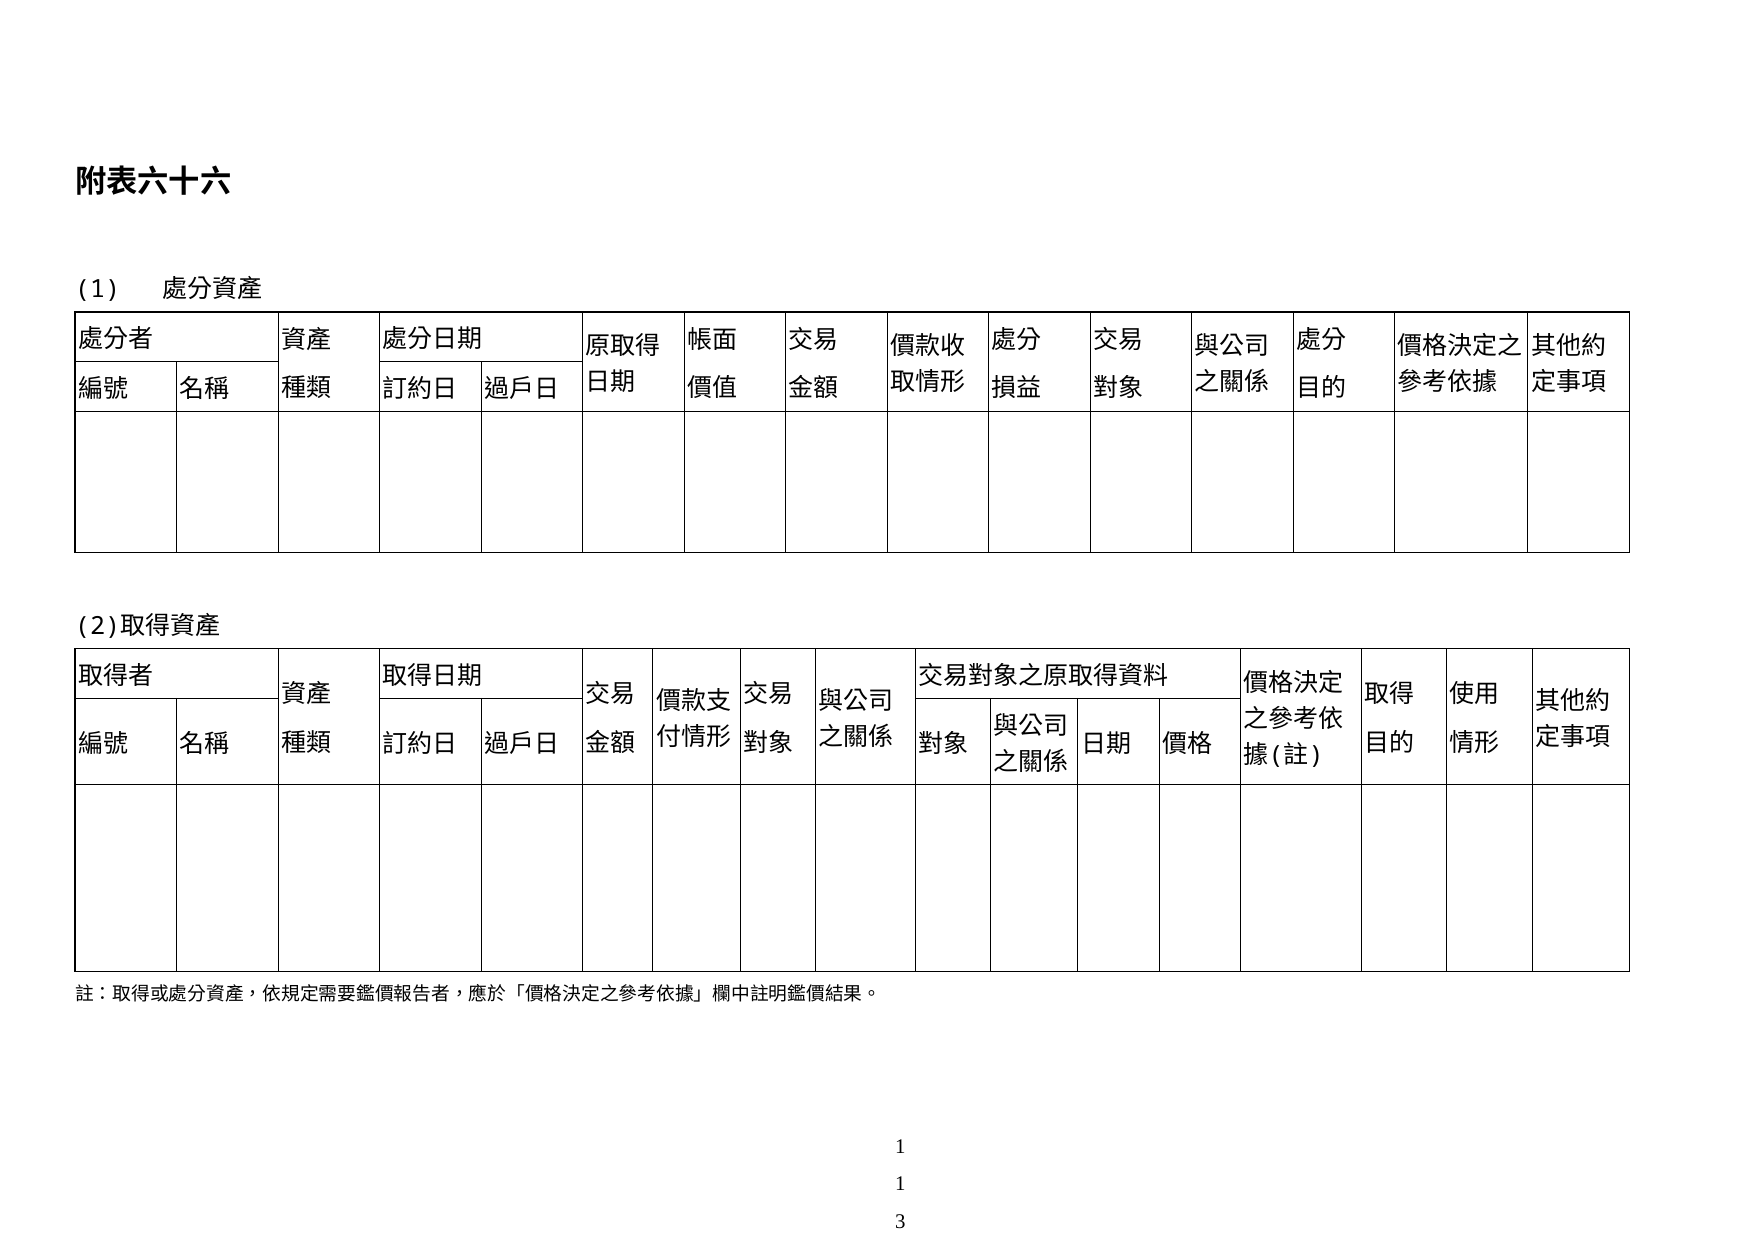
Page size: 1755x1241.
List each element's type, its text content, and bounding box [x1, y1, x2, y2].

table_header 價款支付情形 [653, 649, 740, 784]
table_header 其他約定事項 [1528, 313, 1629, 411]
table_cell [380, 412, 481, 552]
table_header 使用 情形 [1447, 649, 1532, 784]
table_header 取得日期 [380, 649, 582, 698]
table_header 價格決定之參考依據(註) [1241, 649, 1361, 784]
table_cell [1362, 785, 1446, 971]
table_header 取得 目的 [1362, 649, 1446, 784]
table_cell 編號 [76, 699, 176, 784]
table_cell [1078, 785, 1159, 971]
table_header 處分 目的 [1294, 313, 1394, 411]
table_cell [1528, 412, 1629, 552]
table_header 交易 對象 [741, 649, 815, 784]
table_header 價款收取情形 [888, 313, 988, 411]
table_header 處分 損益 [989, 313, 1090, 411]
table_header 原取得日期 [583, 313, 684, 411]
table_header 與公司之關係 [816, 649, 915, 784]
table_cell [177, 412, 278, 552]
table_cell [482, 785, 582, 971]
table_cell [1395, 412, 1527, 552]
table_header 與公司之關係 [1192, 313, 1293, 411]
table_cell [76, 412, 176, 552]
table_cell [279, 785, 379, 971]
text (2)取得資產 [75, 606, 1717, 642]
table_cell 名稱 [177, 699, 278, 784]
table_cell [786, 412, 887, 552]
table_header 取得者 [76, 649, 278, 698]
table_cell [1533, 785, 1629, 971]
table_header 交易 金額 [786, 313, 887, 411]
table_header 帳面 價值 [685, 313, 785, 411]
table_cell [380, 785, 481, 971]
table_cell 對象 [916, 699, 990, 784]
table_header 資產 種類 [279, 649, 379, 784]
table_cell 訂約日 [380, 699, 481, 784]
table_cell [1192, 412, 1293, 552]
table_cell [583, 785, 652, 971]
table_cell 價格 [1160, 699, 1240, 784]
table_cell 訂約日 [380, 362, 481, 411]
table_cell [177, 785, 278, 971]
table_cell [989, 412, 1090, 552]
table_cell [916, 785, 990, 971]
table_header 其他約定事項 [1533, 649, 1629, 784]
table_header 價格決定之參考依據 [1395, 313, 1527, 411]
table_cell [685, 412, 785, 552]
table_cell 過戶日 [482, 362, 582, 411]
table_cell [1160, 785, 1240, 971]
table_cell [816, 785, 915, 971]
table_header 處分者 [76, 313, 278, 361]
table_cell [1294, 412, 1394, 552]
table_cell [279, 412, 379, 552]
table_cell 過戶日 [482, 699, 582, 784]
table_cell [1241, 785, 1361, 971]
table_cell [1447, 785, 1532, 971]
table_cell [76, 785, 176, 971]
table_header 交易對象之原取得資料 [916, 649, 1240, 698]
table_cell [653, 785, 740, 971]
table_header 資產 種類 [279, 313, 379, 411]
table_cell 與公司之關係 [991, 699, 1077, 784]
table_cell [583, 412, 684, 552]
text 附表六十六 [75, 156, 1717, 201]
table_cell [741, 785, 815, 971]
table_header 交易 對象 [1091, 313, 1191, 411]
table_header 交易 金額 [583, 649, 652, 784]
table_cell [888, 412, 988, 552]
table_cell [1091, 412, 1191, 552]
table_cell [482, 412, 582, 552]
table_cell [991, 785, 1077, 971]
table_cell 名稱 [177, 362, 278, 411]
table_header 處分日期 [380, 313, 582, 361]
list 處分資產 [75, 269, 1717, 305]
table_cell 日期 [1078, 699, 1159, 784]
table_cell 編號 [76, 362, 176, 411]
text 註：取得或處分資產，依規定需要鑑價報告者，應於「價格決定之參考依據」欄中註明鑑價結果。 [75, 978, 1717, 1006]
